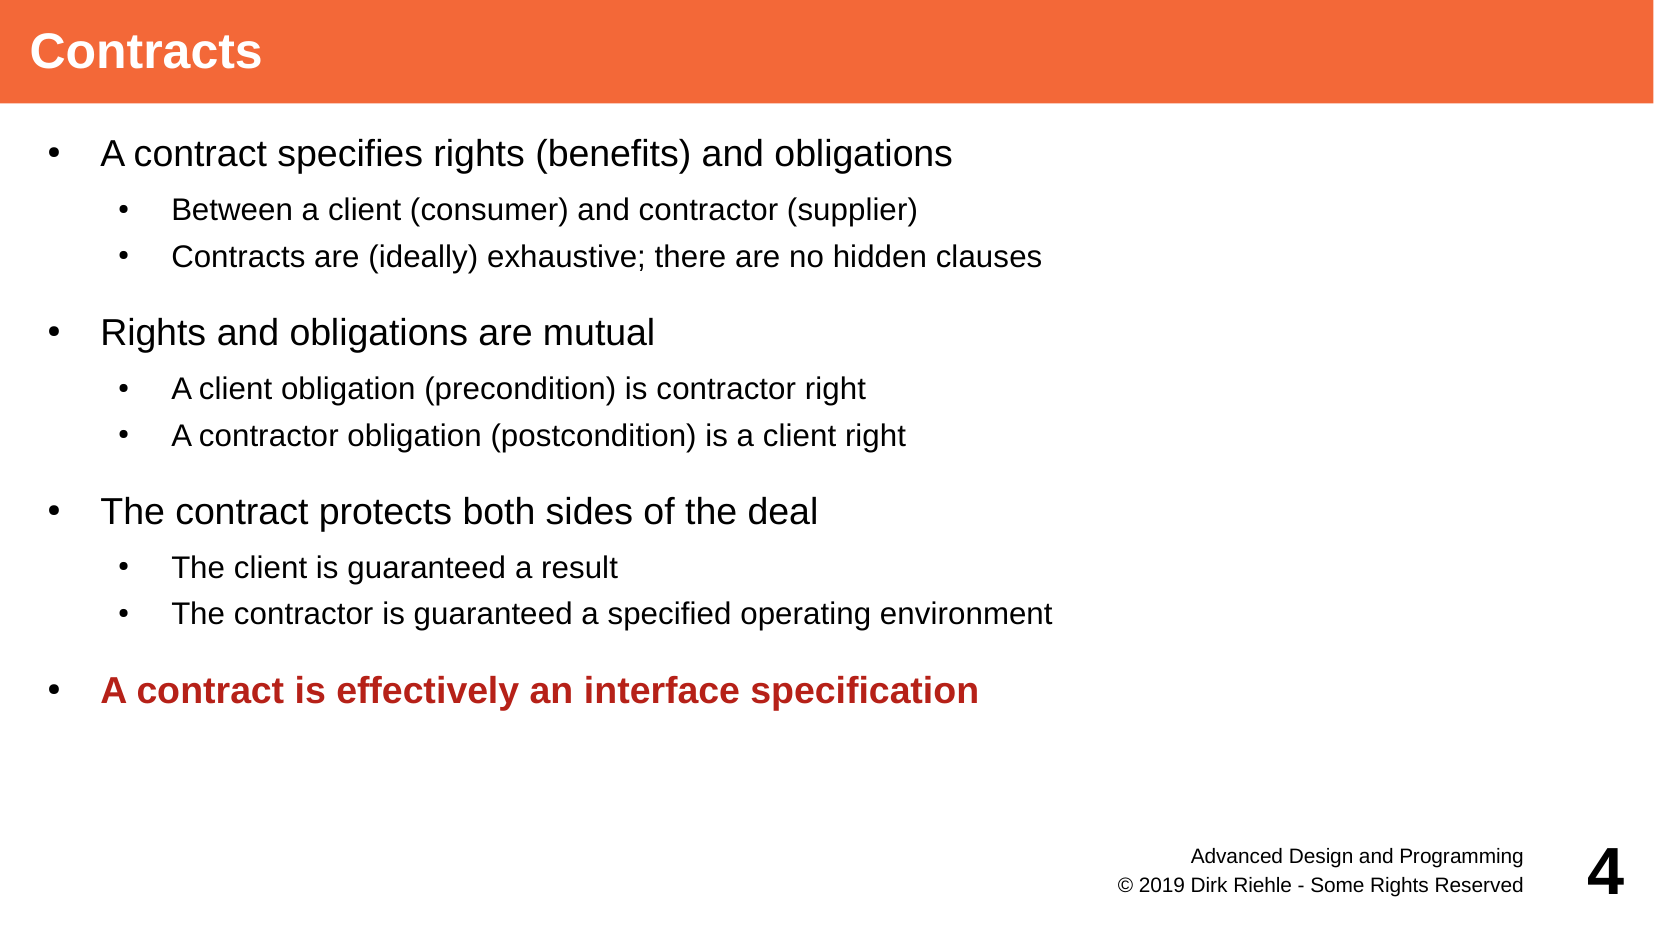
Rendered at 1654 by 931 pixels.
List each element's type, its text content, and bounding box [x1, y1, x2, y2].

list A contract specifies rights (benefits) and obligations Between a client (consumer) and contractor (supplier) Contracts are (ideally) exhaustive; there are no hidden clauses Rights and obligations are mutual A client obligation (precondition) is contractor right A contractor obligation (postcondition) is a client right The contract protects both sides of the deal The client is guaranteed a result The contractor is guaranteed a specified operating environment A contract is effectively an interface specification [29, 132, 1625, 813]
title Contracts [0, 0, 1654, 104]
